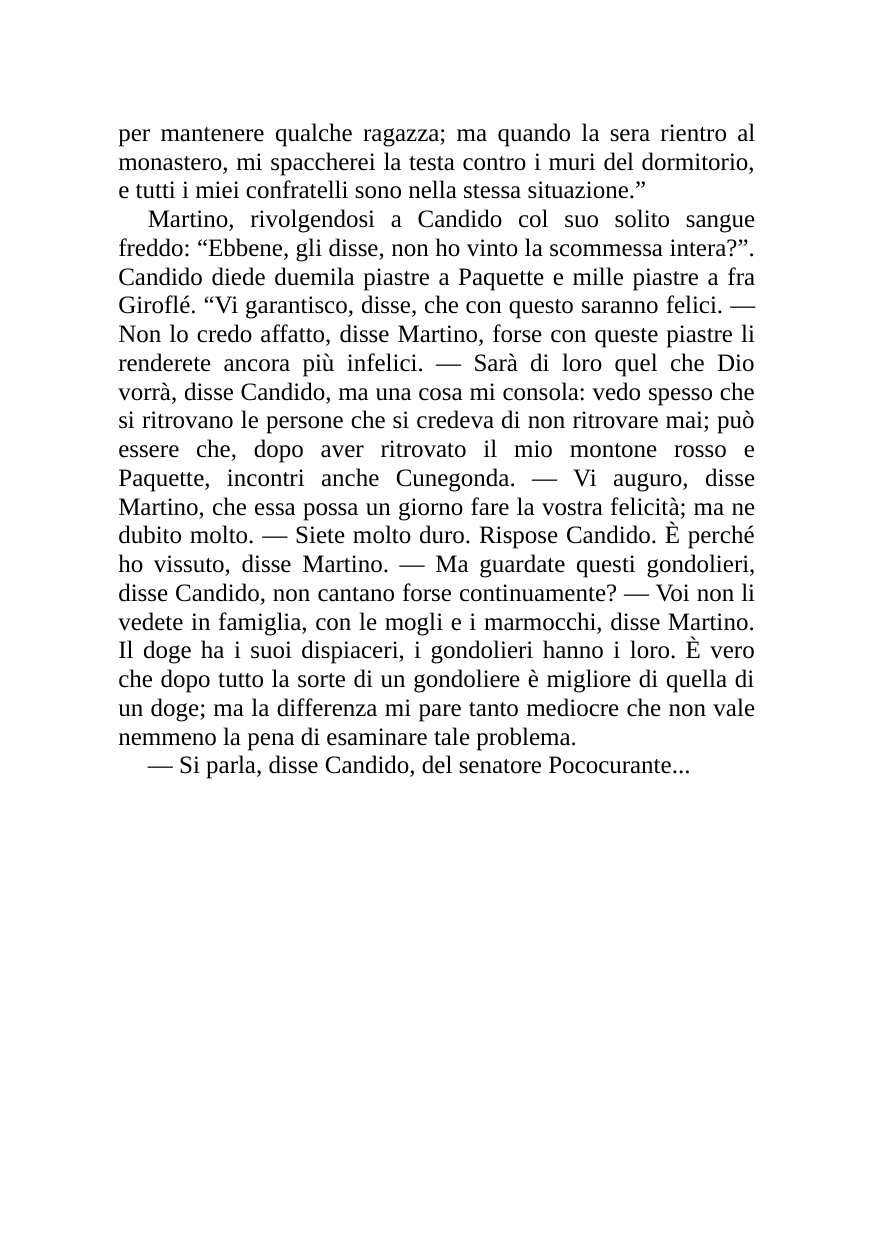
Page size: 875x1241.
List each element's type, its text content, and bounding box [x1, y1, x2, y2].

text Martino, rivolgendosi a Candido col suo solito sangue freddo: “Ebbene, gli disse, non ho vinto la scommessa intera?”. Candido diede duemila piastre a Paquette e mille piastre a fra Giroflé. “Vi garantisco, disse, che con questo saranno felici. — Non lo credo affatto, disse Martino, forse con queste piastre li renderete ancora più infelici. — Sarà di loro quel che Dio vorrà, disse Candido, ma una cosa mi consola: vedo spesso che si ritrovano le persone che si credeva di non ritrovare mai; può essere che, dopo aver ritrovato il mio montone rosso e Paquette, incontri anche Cunegonda. — Vi auguro, disse Martino, che essa possa un giorno fare la vostra felicità; ma ne dubito molto. — Siete molto duro. Rispose Candido. È perché ho vissuto, disse Martino. — Ma guardate questi gondolieri, disse Candido, non cantano forse continuamente? — Voi non li vedete in famiglia, con le mogli e i marmocchi, disse Martino. Il doge ha i suoi dispiaceri, i gondolieri hanno i loro. È vero che dopo tutto la sorte di un gondoliere è migliore di quella di un doge; ma la differenza mi pare tanto mediocre che non vale nemmeno la pena di esaminare tale problema. [118, 204, 756, 751]
text per mantenere qualche ragazza; ma quando la sera rientro al monastero, mi spaccherei la testa contro i muri del dormitorio, e tutti i miei confratelli sono nella stessa situazione.” [118, 118, 756, 204]
text — Si parla, disse Candido, del senatore Pococurante... [118, 751, 756, 779]
